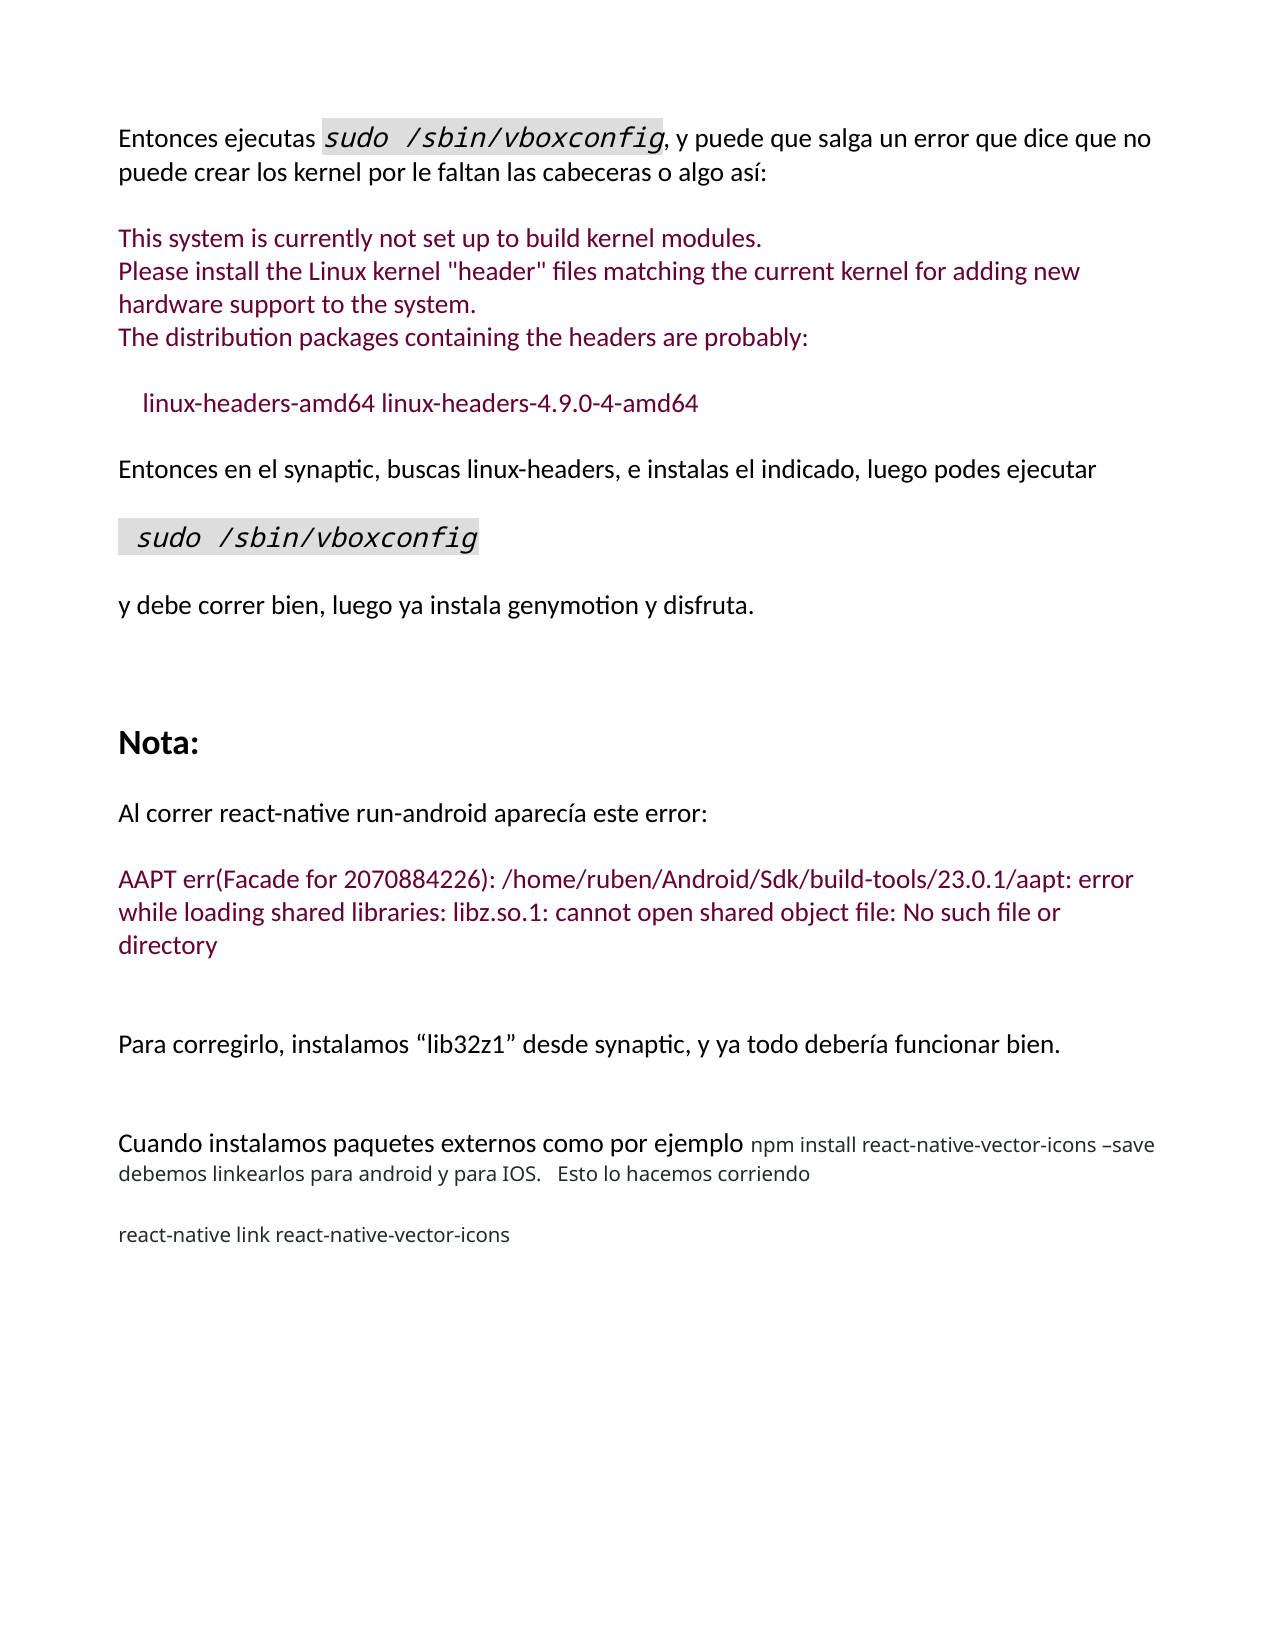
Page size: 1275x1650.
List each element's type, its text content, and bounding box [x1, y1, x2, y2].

text Entonces en el synaptic, buscas linux-headers, e instalas el indicado, luego podes ejecutar [118, 452, 1157, 485]
text sudo /sbin/vboxconfig [118, 518, 1157, 555]
text Cuando instalamos paquetes externos como por ejemplo npm install react-native-vector-icons –save debemos linkearlos para android y para IOS. Esto lo hacemos corriendo [118, 1127, 1157, 1187]
text Please install the Linux kernel "header" files matching the current kernel for adding new hardware support to the system. [118, 254, 1157, 320]
text This system is currently not set up to build kernel modules. [118, 221, 1157, 254]
text AAPT err(Facade for 2070884226): /home/ruben/Android/Sdk/build-tools/23.0.1/aapt: error while loading shared libraries: libz.so.1: cannot open shared object file: No such file or directory [118, 862, 1157, 962]
text Nota: [118, 720, 1157, 763]
text linux-headers-amd64 linux-headers-4.9.0-4-amd64 [118, 386, 1157, 419]
text Al correr react-native run-android aparecía este error: [118, 796, 1157, 829]
text Entonces ejecutas sudo /sbin/vboxconfig, y puede que salga un error que dice que no puede crear los kernel por le faltan las cabeceras o algo así: [118, 118, 1157, 188]
text react-native link react-native-vector-icons [118, 1220, 1157, 1248]
text y debe correr bien, luego ya instala genymotion y disfruta. [118, 588, 1157, 621]
text Para corregirlo, instalamos “lib32z1” desde synaptic, y ya todo debería funcionar bien. [118, 1028, 1157, 1061]
text The distribution packages containing the headers are probably: [118, 320, 1157, 353]
